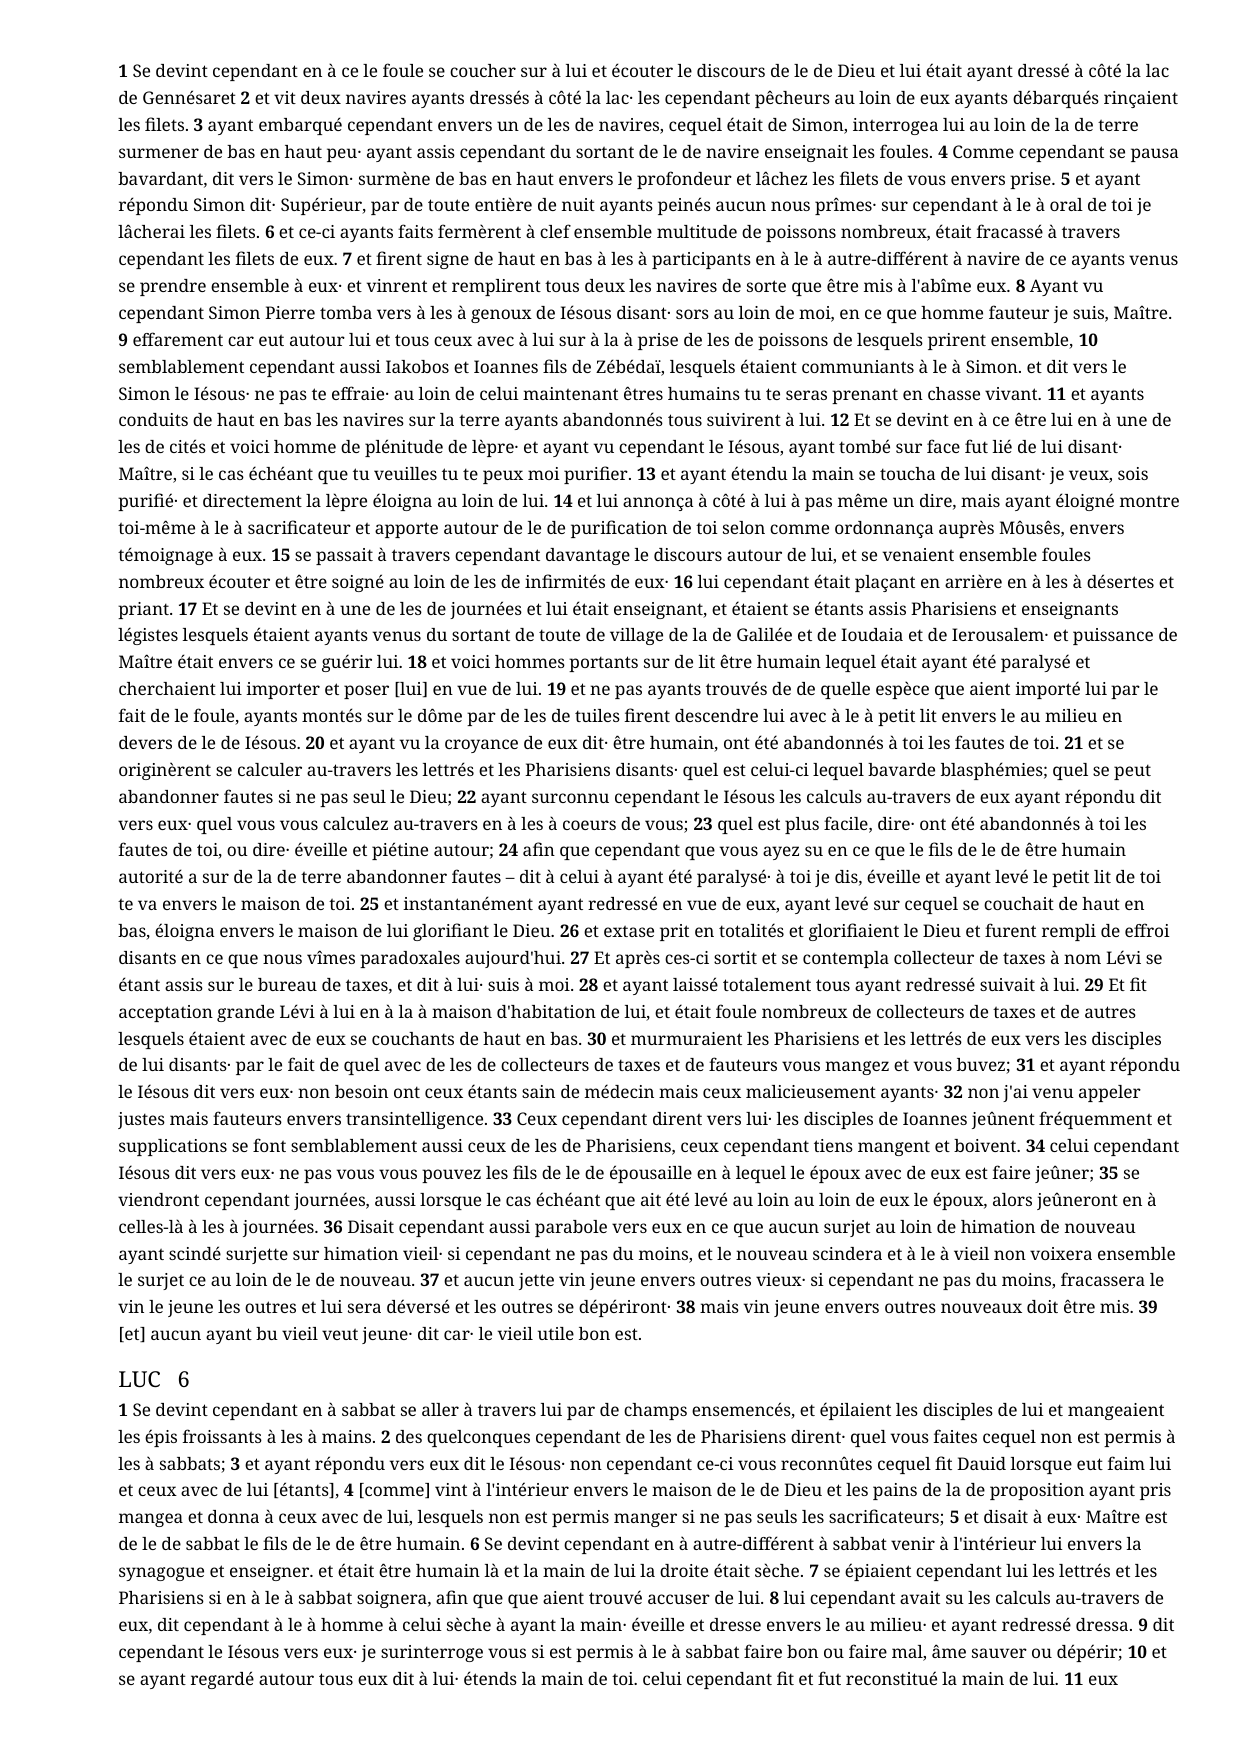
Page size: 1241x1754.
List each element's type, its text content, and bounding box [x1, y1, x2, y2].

text 1 Se devint cependant en à ce le foule se coucher sur à lui et écouter le discours de le de Dieu et lui était ayant dressé à côté la lac de Gennésaret 2 et vit deux navires ayants dressés à côté la lac· les cependant pêcheurs au loin de eux ayants débarqués rinçaient les filets. 3 ayant embarqué cependant envers un de les de navires, cequel était de Simon, interrogea lui au loin de la de terre surmener de bas en haut peu· ayant assis cependant du sortant de le de navire enseignait les foules. 4 Comme cependant se pausa bavardant, dit vers le Simon· surmène de bas en haut envers le profondeur et lâchez les filets de vous envers prise. 5 et ayant répondu Simon dit· Supérieur, par de toute entière de nuit ayants peinés aucun nous prîmes· sur cependant à le à oral de toi je lâcherai les filets. 6 et ce-ci ayants faits fermèrent à clef ensemble multitude de poissons nombreux, était fracassé à travers cependant les filets de eux. 7 et firent signe de haut en bas à les à participants en à le à autre-différent à navire de ce ayants venus se prendre ensemble à eux· et vinrent et remplirent tous deux les navires de sorte que être mis à l'abîme eux. 8 Ayant vu cependant Simon Pierre tomba vers à les à genoux de Iésous disant· sors au loin de moi, en ce que homme fauteur je suis, Maître. 9 effarement car eut autour lui et tous ceux avec à lui sur à la à prise de les de poissons de lesquels prirent ensemble, 10 semblablement cependant aussi Iakobos et Ioannes fils de Zébédaï, lesquels étaient communiants à le à Simon. et dit vers le Simon le Iésous· ne pas te effraie· au loin de celui maintenant êtres humains tu te seras prenant en chasse vivant. 11 et ayants conduits de haut en bas les navires sur la terre ayants abandonnés tous suivirent à lui. 12 Et se devint en à ce être lui en à une de les de cités et voici homme de plénitude de lèpre· et ayant vu cependant le Iésous, ayant tombé sur face fut lié de lui disant· Maître, si le cas échéant que tu veuilles tu te peux moi purifier. 13 et ayant étendu la main se toucha de lui disant· je veux, sois purifié· et directement la lèpre éloigna au loin de lui. 14 et lui annonça à côté à lui à pas même un dire, mais ayant éloigné montre toi-même à le à sacrificateur et apporte autour de le de purification de toi selon comme ordonnança auprès Môusês, envers témoignage à eux. 15 se passait à travers cependant davantage le discours autour de lui, et se venaient ensemble foules nombreux écouter et être soigné au loin de les de infirmités de eux· 16 lui cependant était plaçant en arrière en à les à désertes et priant. 17 Et se devint en à une de les de journées et lui était enseignant, et étaient se étants assis Pharisiens et enseignants légistes lesquels étaient ayants venus du sortant de toute de village de la de Galilée et de Ioudaia et de Ierousalem· et puissance de Maître était envers ce se guérir lui. 18 et voici hommes portants sur de lit être humain lequel était ayant été paralysé et cherchaient lui importer et poser [lui] en vue de lui. 19 et ne pas ayants trouvés de de quelle espèce que aient importé lui par le fait de le foule, ayants montés sur le dôme par de les de tuiles firent descendre lui avec à le à petit lit envers le au milieu en devers de le de Iésous. 20 et ayant vu la croyance de eux dit· être humain, ont été abandonnés à toi les fautes de toi. 21 et se originèrent se calculer au-travers les lettrés et les Pharisiens disants· quel est celui-ci lequel bavarde blasphémies; quel se peut abandonner fautes si ne pas seul le Dieu; 22 ayant surconnu cependant le Iésous les calculs au-travers de eux ayant répondu dit vers eux· quel vous vous calculez au-travers en à les à coeurs de vous; 23 quel est plus facile, dire· ont été abandonnés à toi les fautes de toi, ou dire· éveille et piétine autour; 24 afin que cependant que vous ayez su en ce que le fils de le de être humain autorité a sur de la de terre abandonner fautes – dit à celui à ayant été paralysé· à toi je dis, éveille et ayant levé le petit lit de toi te va envers le maison de toi. 25 et instantanément ayant redressé en vue de eux, ayant levé sur cequel se couchait de haut en bas, éloigna envers le maison de lui glorifiant le Dieu. 26 et extase prit en totalités et glorifiaient le Dieu et furent rempli de effroi disants en ce que nous vîmes paradoxales aujourd'hui. 27 Et après ces-ci sortit et se contempla collecteur de taxes à nom Lévi se étant assis sur le bureau de taxes, et dit à lui· suis à moi. 28 et ayant laissé totalement tous ayant redressé suivait à lui. 29 Et fit acceptation grande Lévi à lui en à la à maison d'habitation de lui, et était foule nombreux de collecteurs de taxes et de autres lesquels étaient avec de eux se couchants de haut en bas. 30 et murmuraient les Pharisiens et les lettrés de eux vers les disciples de lui disants· par le fait de quel avec de les de collecteurs de taxes et de fauteurs vous mangez et vous buvez; 31 et ayant répondu le Iésous dit vers eux· non besoin ont ceux étants sain de médecin mais ceux malicieusement ayants· 32 non j'ai venu appeler justes mais fauteurs envers transintelligence. 33 Ceux cependant dirent vers lui· les disciples de Ioannes jeûnent fréquemment et supplications se font semblablement aussi ceux de les de Pharisiens, ceux cependant tiens mangent et boivent. 34 celui cependant Iésous dit vers eux· ne pas vous vous pouvez les fils de le de épousaille en à lequel le époux avec de eux est faire jeûner; 35 se viendront cependant journées, aussi lorsque le cas échéant que ait été levé au loin au loin de eux le époux, alors jeûneront en à celles-là à les à journées. 36 Disait cependant aussi parabole vers eux en ce que aucun surjet au loin de himation de nouveau ayant scindé surjette sur himation vieil· si cependant ne pas du moins, et le nouveau scindera et à le à vieil non voixera ensemble le surjet ce au loin de le de nouveau. 37 et aucun jette vin jeune envers outres vieux· si cependant ne pas du moins, fracassera le vin le jeune les outres et lui sera déversé et les outres se dépériront· 38 mais vin jeune envers outres nouveaux doit être mis. 39 [et] aucun ayant bu vieil veut jeune· dit car· le vieil utile bon est. [118, 59, 1181, 1346]
text LUC 6 [118, 1364, 1181, 1393]
text 1 Se devint cependant en à sabbat se aller à travers lui par de champs ensemencés, et épilaient les disciples de lui et mangeaient les épis froissants à les à mains. 2 des quelconques cependant de les de Pharisiens dirent· quel vous faites cequel non est permis à les à sabbats; 3 et ayant répondu vers eux dit le Iésous· non cependant ce-ci vous reconnûtes cequel fit Dauid lorsque eut faim lui et ceux avec de lui [étants], 4 [comme] vint à l'intérieur envers le maison de le de Dieu et les pains de la de proposition ayant pris mangea et donna à ceux avec de lui, lesquels non est permis manger si ne pas seuls les sacrificateurs; 5 et disait à eux· Maître est de le de sabbat le fils de le de être humain. 6 Se devint cependant en à autre-différent à sabbat venir à l'intérieur lui envers la synagogue et enseigner. et était être humain là et la main de lui la droite était sèche. 7 se épiaient cependant lui les lettrés et les Pharisiens si en à le à sabbat soignera, afin que que aient trouvé accuser de lui. 8 lui cependant avait su les calculs au-travers de eux, dit cependant à le à homme à celui sèche à ayant la main· éveille et dresse envers le au milieu· et ayant redressé dressa. 9 dit cependant le Iésous vers eux· je surinterroge vous si est permis à le à sabbat faire bon ou faire mal, âme sauver ou dépérir; 10 et se ayant regardé autour tous eux dit à lui· étends la main de toi. celui cependant fit et fut reconstitué la main de lui. 11 eux [118, 1398, 1181, 1690]
